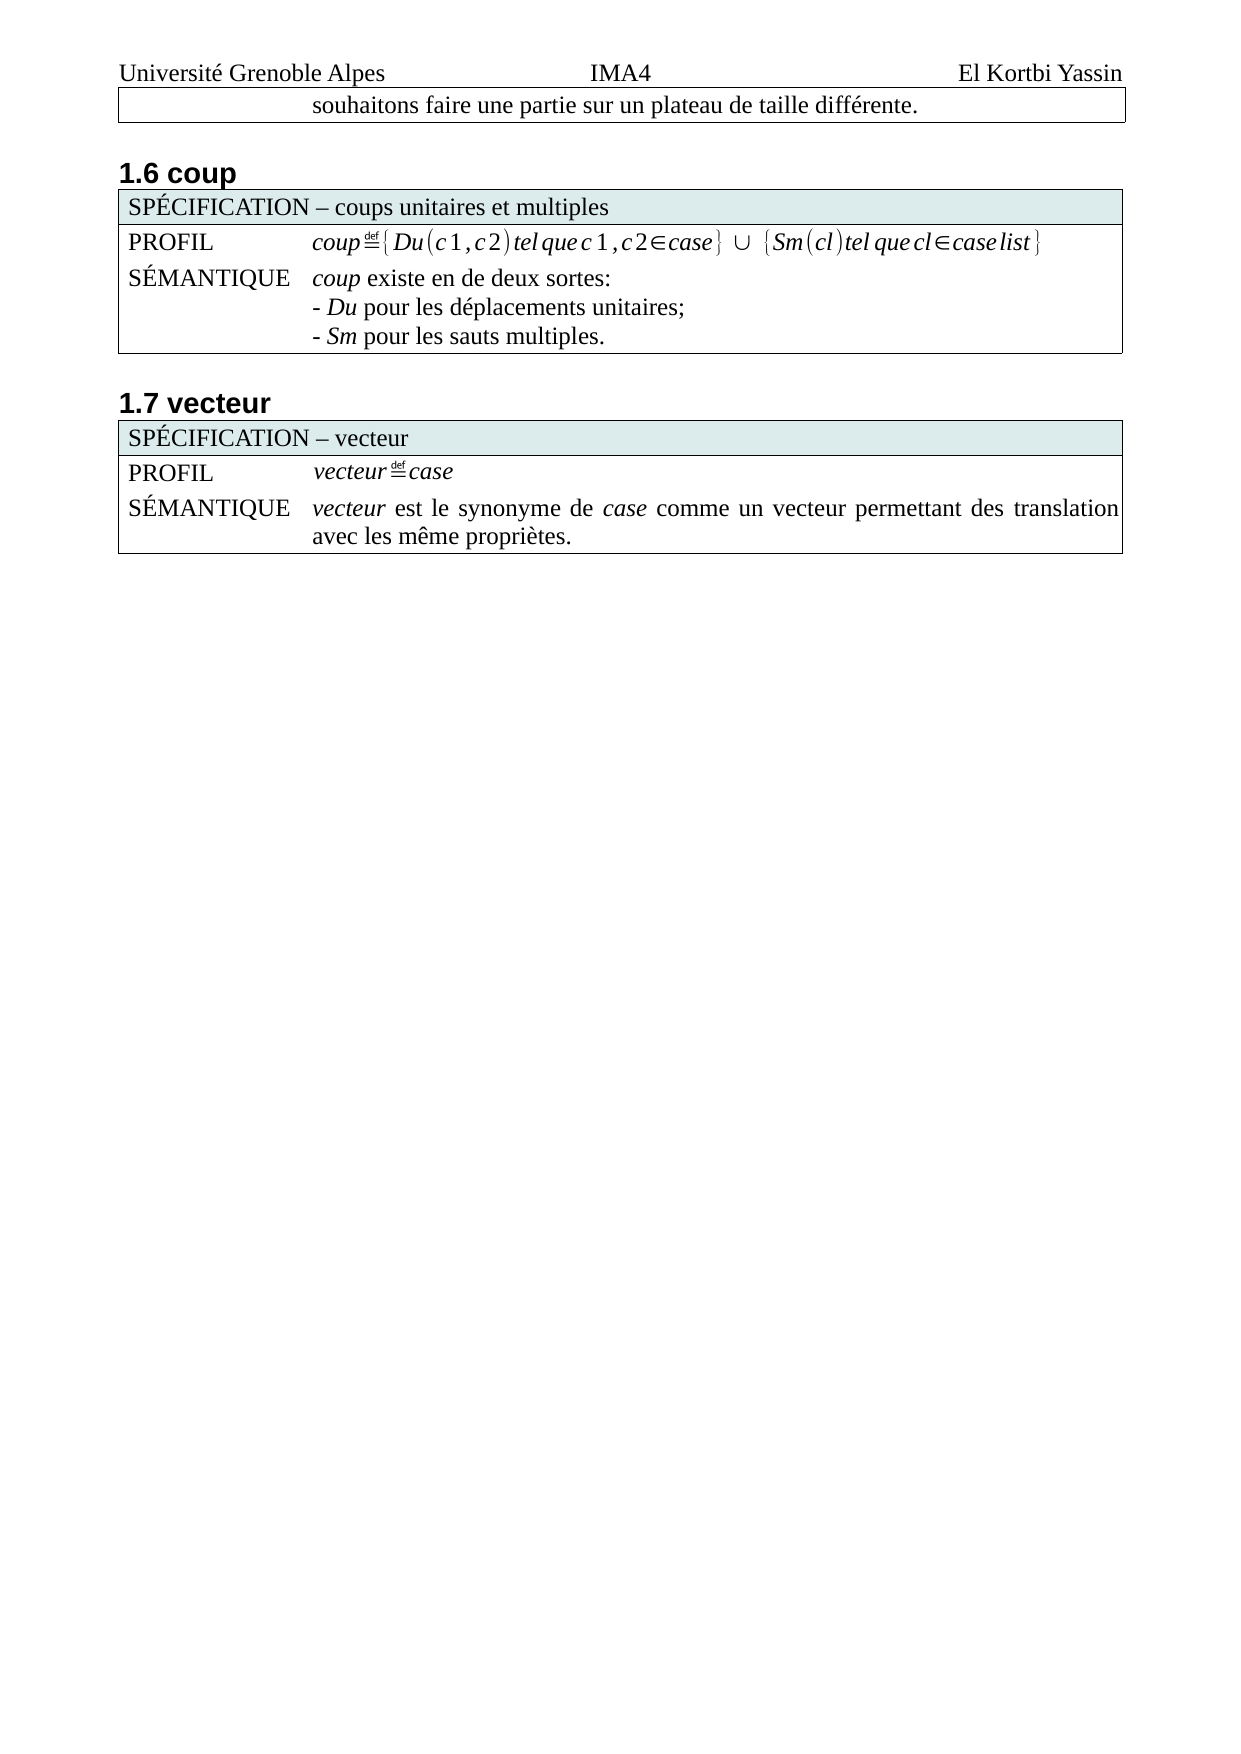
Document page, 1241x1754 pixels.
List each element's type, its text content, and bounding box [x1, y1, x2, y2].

table_cell coup existe en de deux sortes: - Du pour les déplacements unitaires; - Sm pour les sauts multiples. [309, 260, 1122, 353]
table_cell SÉMANTIQUE [119, 260, 309, 353]
table_cell PROFIL [119, 225, 309, 260]
table_cell SÉMANTIQUE [119, 490, 309, 553]
table_header SPÉCIFICATION – coups unitaires et multiples [119, 190, 1122, 224]
subtitle 1.7 vecteur [118, 386, 1122, 420]
table_cell [309, 456, 1122, 490]
subtitle 1.6 coup [118, 156, 1122, 189]
table_cell [309, 225, 1122, 260]
table_cell [119, 88, 309, 122]
table_cell vecteur est le synonyme de case comme un vecteur permettant des translation avec les même propriètes. [309, 490, 1122, 553]
table_cell souhaitons faire une partie sur un plateau de taille différente. [309, 88, 1125, 122]
table_cell PROFIL [119, 456, 309, 490]
table_header SPÉCIFICATION – vecteur [119, 421, 1122, 455]
